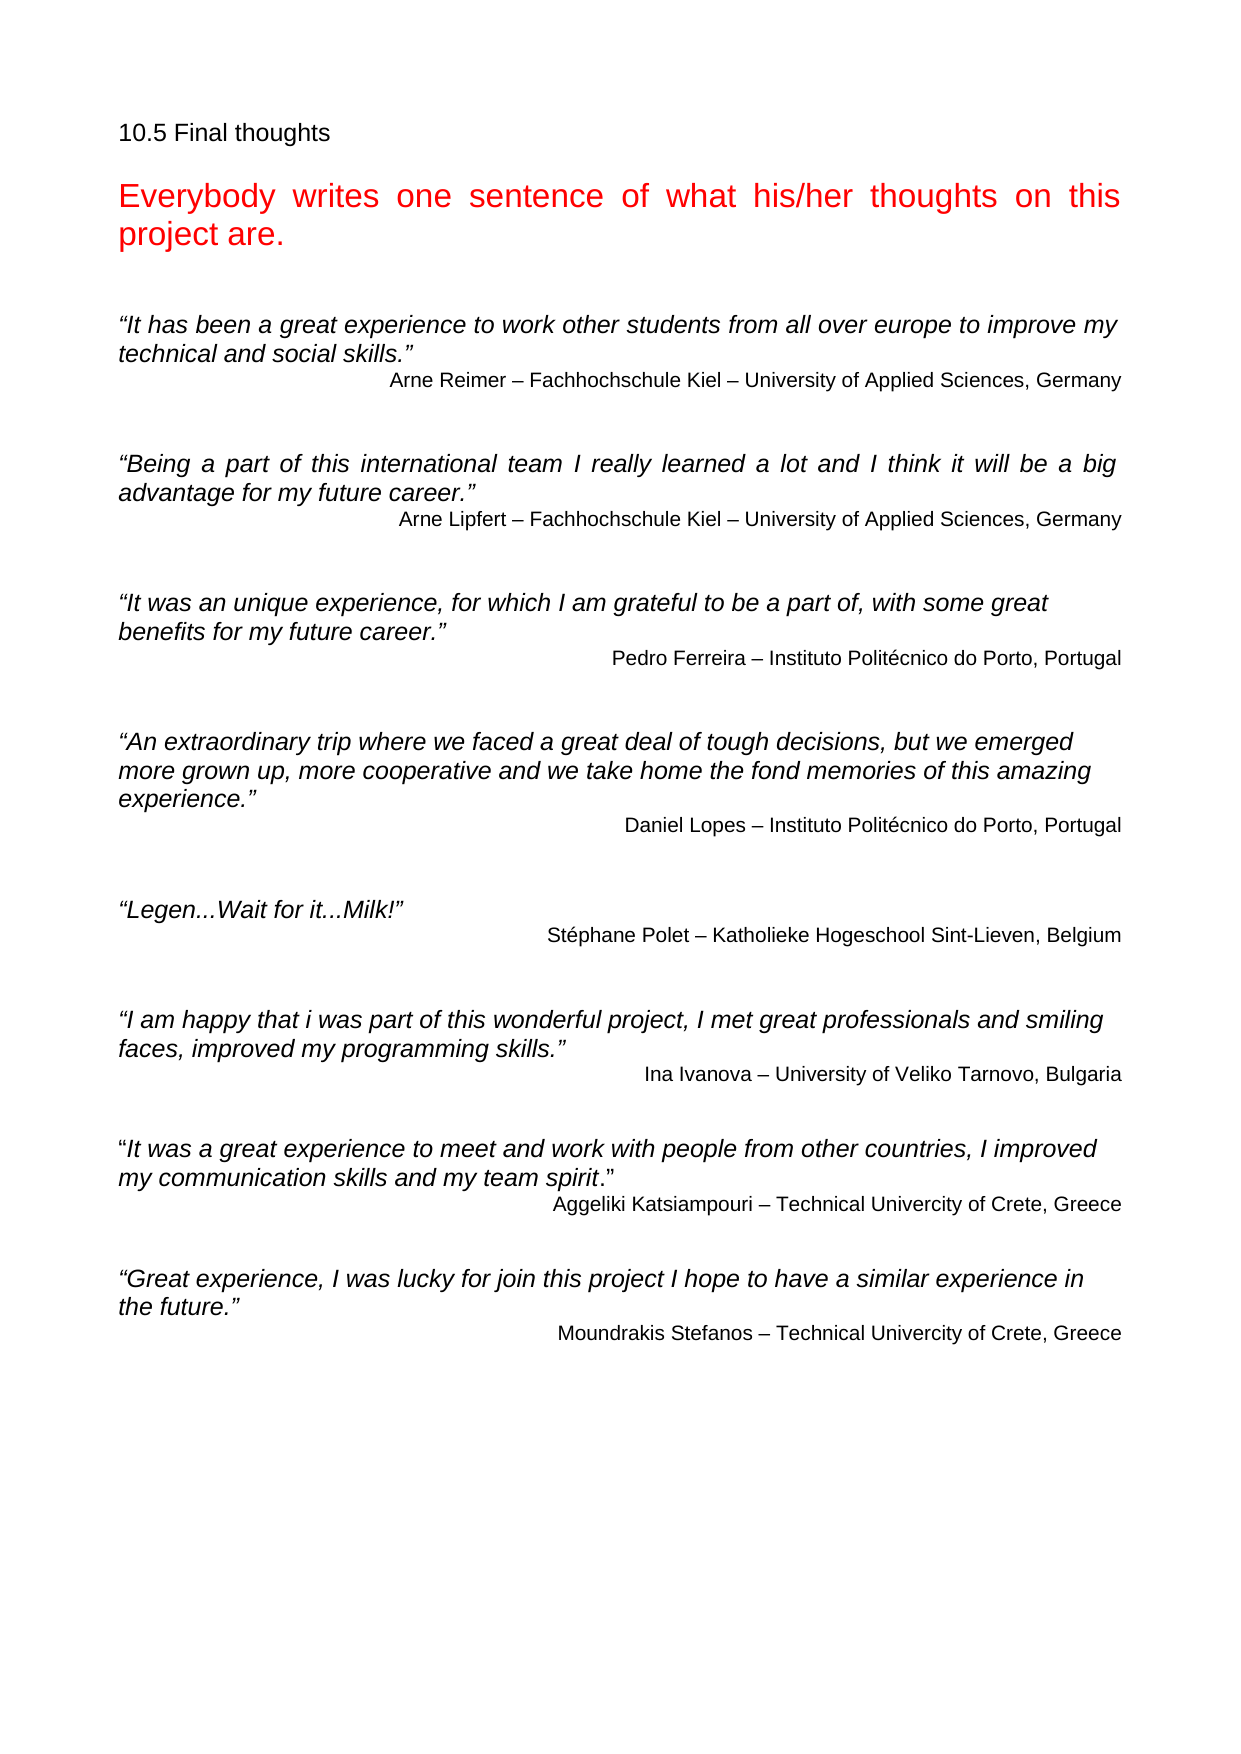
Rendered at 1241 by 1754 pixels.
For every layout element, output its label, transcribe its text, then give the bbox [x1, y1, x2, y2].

text Arne Lipfert – Fachhochschule Kiel – University of Applied Sciences, Germany [118, 506, 1122, 530]
text Everybody writes one sentence of what his/her thoughts on this project are. [118, 176, 1122, 252]
text Moundrakis Stefanos – Technical Univercity of Crete, Greece [118, 1321, 1122, 1345]
text Aggeliki Katsiampouri – Technical Univercity of Crete, Greece [118, 1192, 1122, 1216]
text Ina Ivanova – University of Veliko Tarnovo, Bulgaria [118, 1062, 1122, 1086]
text “Being a part of this international team I really learned a lot and I think it will be a big advantage for my future career.” [118, 449, 1122, 506]
text “An extraordinary trip where we faced a great deal of tough decisions, but we emerged more grown up, more cooperative and we take home the fond memories of this amazing experience.” [118, 727, 1122, 813]
text Stéphane Polet – Katholieke Hogeschool Sint-Lieven, Belgium [118, 923, 1122, 947]
text “I am happy that i was part of this wonderful project, I met great professionals and smiling faces, improved my programming skills.” [118, 1005, 1122, 1062]
text “It was an unique experience, for which I am grateful to be a part of, with some great benefits for my future career.” [118, 588, 1122, 645]
text 10.5 Final thoughts [118, 118, 1122, 147]
text “Great experience, I was lucky for join this project I hope to have a similar experience in the future.” [118, 1263, 1122, 1321]
text “It has been a great experience to work other students from all over europe to improve my technical and social skills.” [118, 310, 1122, 367]
text “It was a great experience to meet and work with people from other countries, I improved my communication skills and my team spirit.” [118, 1134, 1122, 1192]
text “Legen...Wait for it...Milk!” [118, 894, 1122, 923]
text Daniel Lopes – Instituto Politécnico do Porto, Portugal [118, 813, 1122, 837]
text Arne Reimer – Fachhochschule Kiel – University of Applied Sciences, Germany [118, 367, 1122, 391]
text Pedro Ferreira – Instituto Politécnico do Porto, Portugal [118, 645, 1122, 669]
